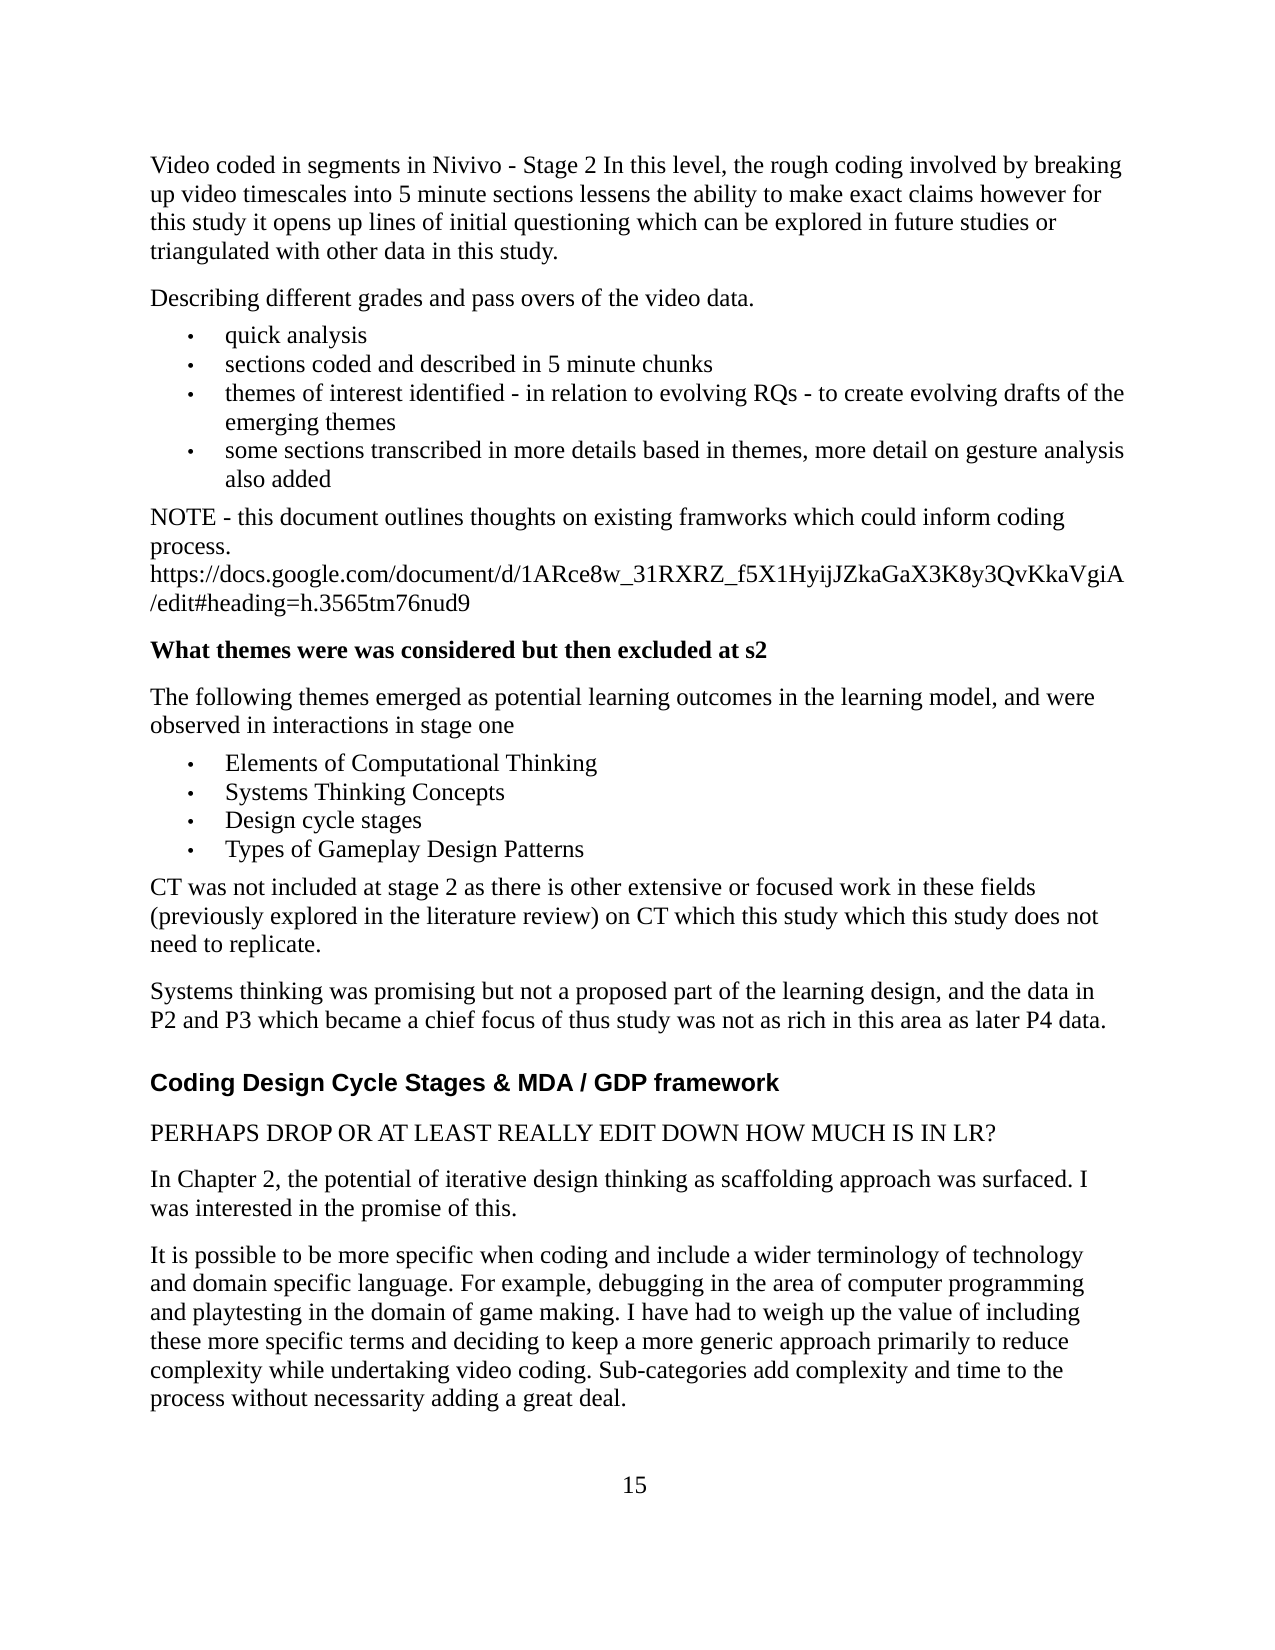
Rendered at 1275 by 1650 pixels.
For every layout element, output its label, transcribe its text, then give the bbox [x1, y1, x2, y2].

list Systems Thinking Concepts [187, 777, 1125, 806]
list some sections transcribed in more details based in themes, more detail on gesture analysis also added [187, 436, 1125, 493]
text Systems thinking was promising but not a proposed part of the learning design, and the data in P2 and P3 which became a chief focus of thus study was not as rich in this area as later P4 data. [150, 976, 1125, 1034]
text It is possible to be more specific when coding and include a wider terminology of technology and domain specific language. For example, debugging in the area of computer programming and playtesting in the domain of game making. I have had to weigh up the value of including these more specific terms and deciding to keep a more generic approach primarily to reduce complexity while undertaking video coding. Sub-categories add complexity and time to the process without necessarity adding a great deal. [150, 1240, 1125, 1412]
list Design cycle stages [187, 806, 1125, 834]
list quick analysis [187, 321, 1125, 349]
text In Chapter 2, the potential of iterative design thinking as scaffolding approach was surfaced. I was interested in the promise of this. [150, 1164, 1125, 1222]
subtitle Coding Design Cycle Stages & MDA / GDP framework [150, 1068, 1125, 1096]
text The following themes emerged as potential learning outcomes in the learning model, and were observed in interactions in stage one [150, 682, 1125, 739]
text Describing different grades and pass overs of the video data. [150, 283, 1125, 312]
text NOTE - this document outlines thoughts on existing framworks which could inform coding process. https://docs.google.com/document/d/1ARce8w_31RXRZ_f5X1HyijJZkaGaX3K8y3QvKkaVgiA/edit#heading=h.3565tm76nud9 [150, 502, 1125, 617]
text CT was not included at stage 2 as there is other extensive or focused work in these fields (previously explored in the literature review) on CT which this study which this study does not need to replicate. [150, 872, 1125, 958]
text PERHAPS DROP OR AT LEAST REALLY EDIT DOWN HOW MUCH IS IN LR? [150, 1118, 1125, 1146]
text What themes were was considered but then excluded at s2 [150, 635, 1125, 664]
text Video coded in segments in Nivivo - Stage 2 In this level, the rough coding involved by breaking up video timescales into 5 minute sections lessens the ability to make exact claims however for this study it opens up lines of initial questioning which can be explored in future studies or triangulated with other data in this study. [150, 150, 1125, 265]
list themes of interest identified - in relation to evolving RQs - to create evolving drafts of the emerging themes [187, 378, 1125, 436]
list sections coded and described in 5 minute chunks [187, 349, 1125, 378]
list Types of Gameplay Design Patterns [187, 834, 1125, 863]
list Elements of Computational Thinking [187, 748, 1125, 777]
